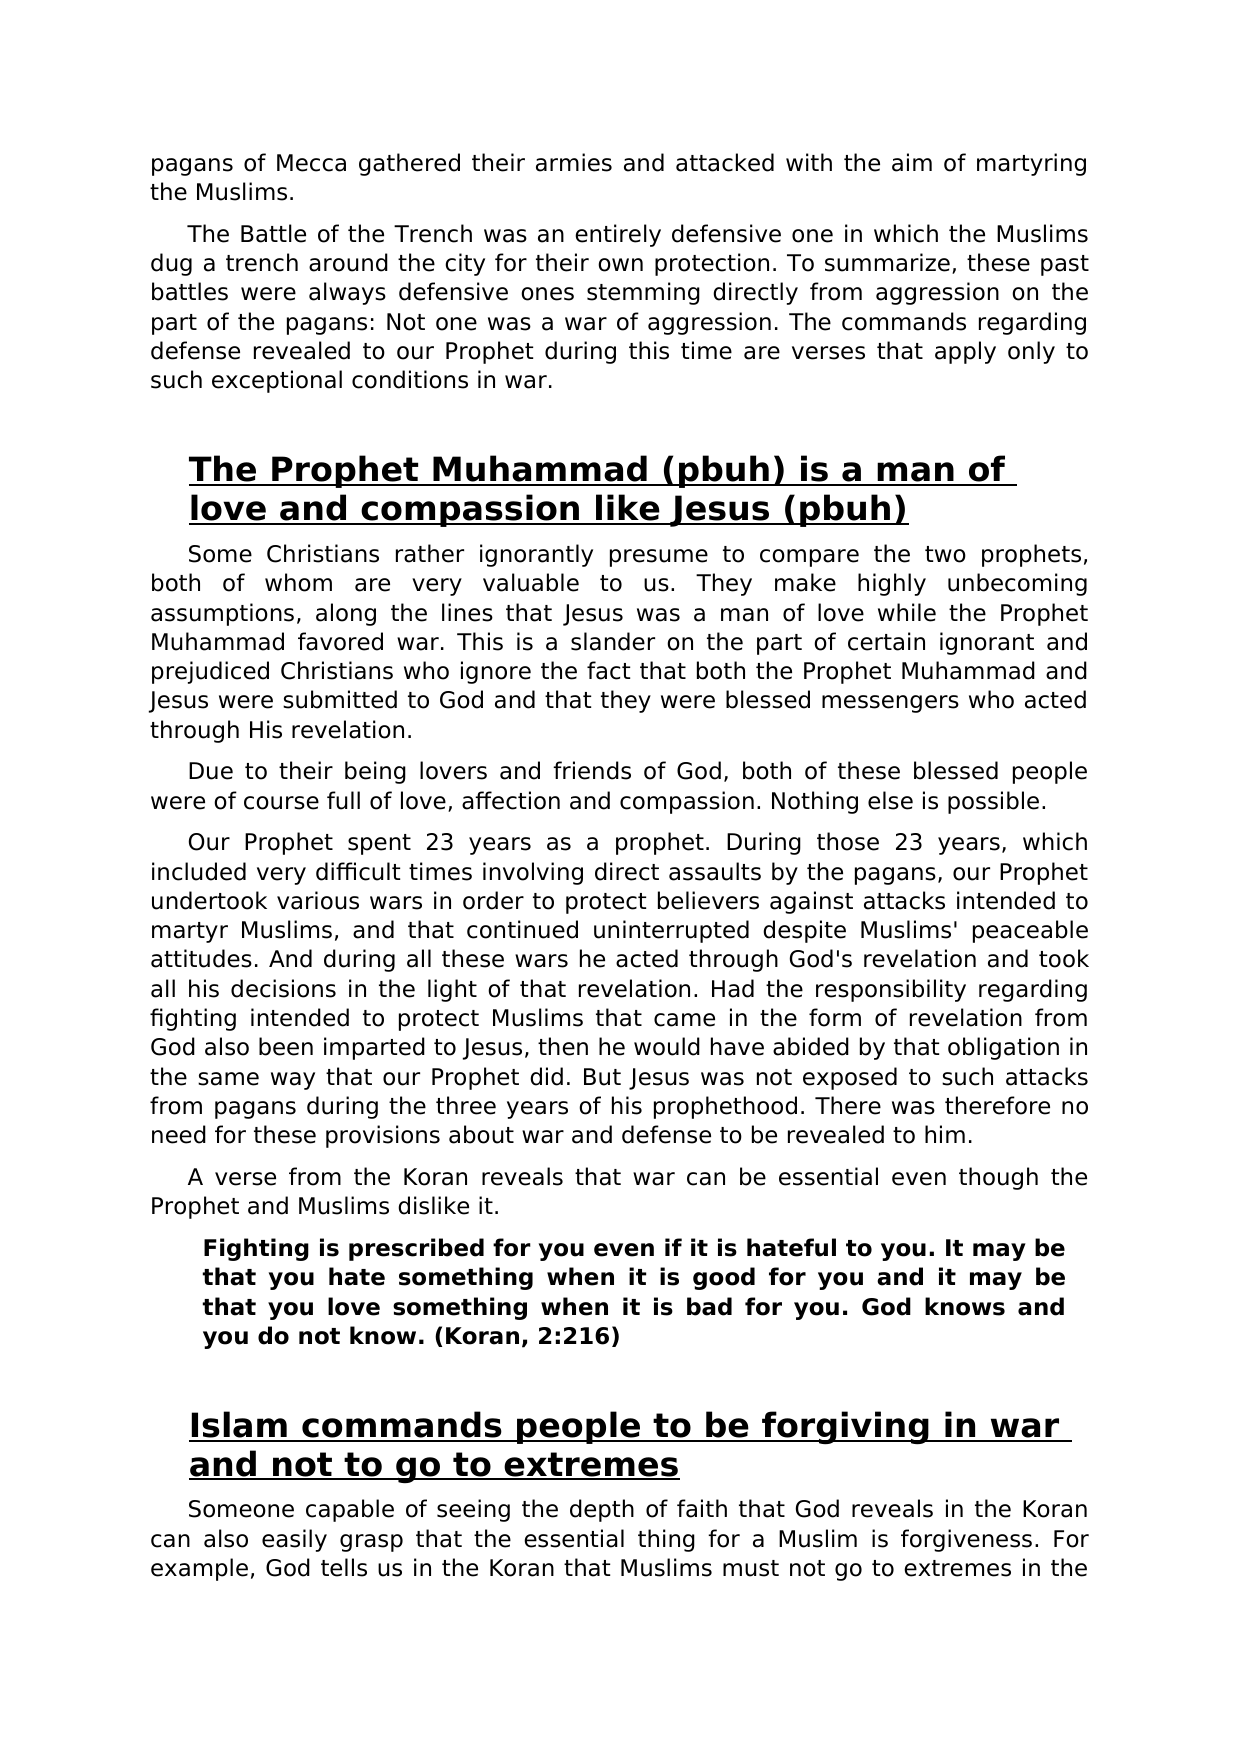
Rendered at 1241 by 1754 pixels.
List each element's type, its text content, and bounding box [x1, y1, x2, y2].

text Fighting is prescribed for you even if it is hateful to you. It may be that you hate something when it is good for you and it may be that you love something when it is bad for you. God knows and you do not know. (Koran, 2:216) [202, 1235, 1068, 1349]
text Someone capable of seeing the depth of faith that God reveals in the Koran can also easily grasp that the essential thing for a Muslim is forgiveness. For example, God tells us in the Koran that Muslims must not go to extremes in the [150, 1497, 1090, 1582]
text Some Christians rather ignorantly presume to compare the two prophets, both of whom are very valuable to us. They make highly unbecoming assumptions, along the lines that Jesus was a man of love while the Prophet Muhammad favored war. This is a slander on the part of certain ignorant and prejudiced Christians who ignore the fact that both the Prophet Muhammad and Jesus were submitted to God and that they were blessed messengers who acted through His revelation. [150, 541, 1090, 743]
text The Prophet Muhammad (pbuh) is a man of love and compassion like Jesus (pbuh) [188, 451, 1090, 529]
text Islam commands people to be forgiving in war and not to go to extremes [188, 1406, 1090, 1484]
text pagans of Mecca gathered their armies and attacked with the aim of martyring the Muslims. [150, 150, 1090, 206]
text Due to their being lovers and friends of God, both of these blessed people were of course full of love, affection and compassion. Nothing else is possible. [150, 758, 1090, 814]
text The Battle of the Trench was an entirely defensive one in which the Muslims dug a trench around the city for their own protection. To summarize, these past battles were always defensive ones stemming directly from aggression on the part of the pagans: Not one was a war of aggression. The commands regarding defense revealed to our Prophet during this time are verses that apply only to such exceptional conditions in war. [150, 221, 1090, 394]
text A verse from the Koran reveals that war can be essential even though the Prophet and Muslims dislike it. [150, 1164, 1090, 1220]
text Our Prophet spent 23 years as a prophet. During those 23 years, which included very difficult times involving direct assaults by the pagans, our Prophet undertook various wars in order to protect believers against attacks intended to martyr Muslims, and that continued uninterrupted despite Muslims' peaceable attitudes. And during all these wars he acted through God's revelation and took all his decisions in the light of that revelation. Had the responsibility regarding fighting intended to protect Muslims that came in the form of revelation from God also been imparted to Jesus, then he would have abided by that obligation in the same way that our Prophet did. But Jesus was not exposed to such attacks from pagans during the three years of his prophethood. There was therefore no need for these provisions about war and defense to be revealed to him. [150, 829, 1090, 1149]
